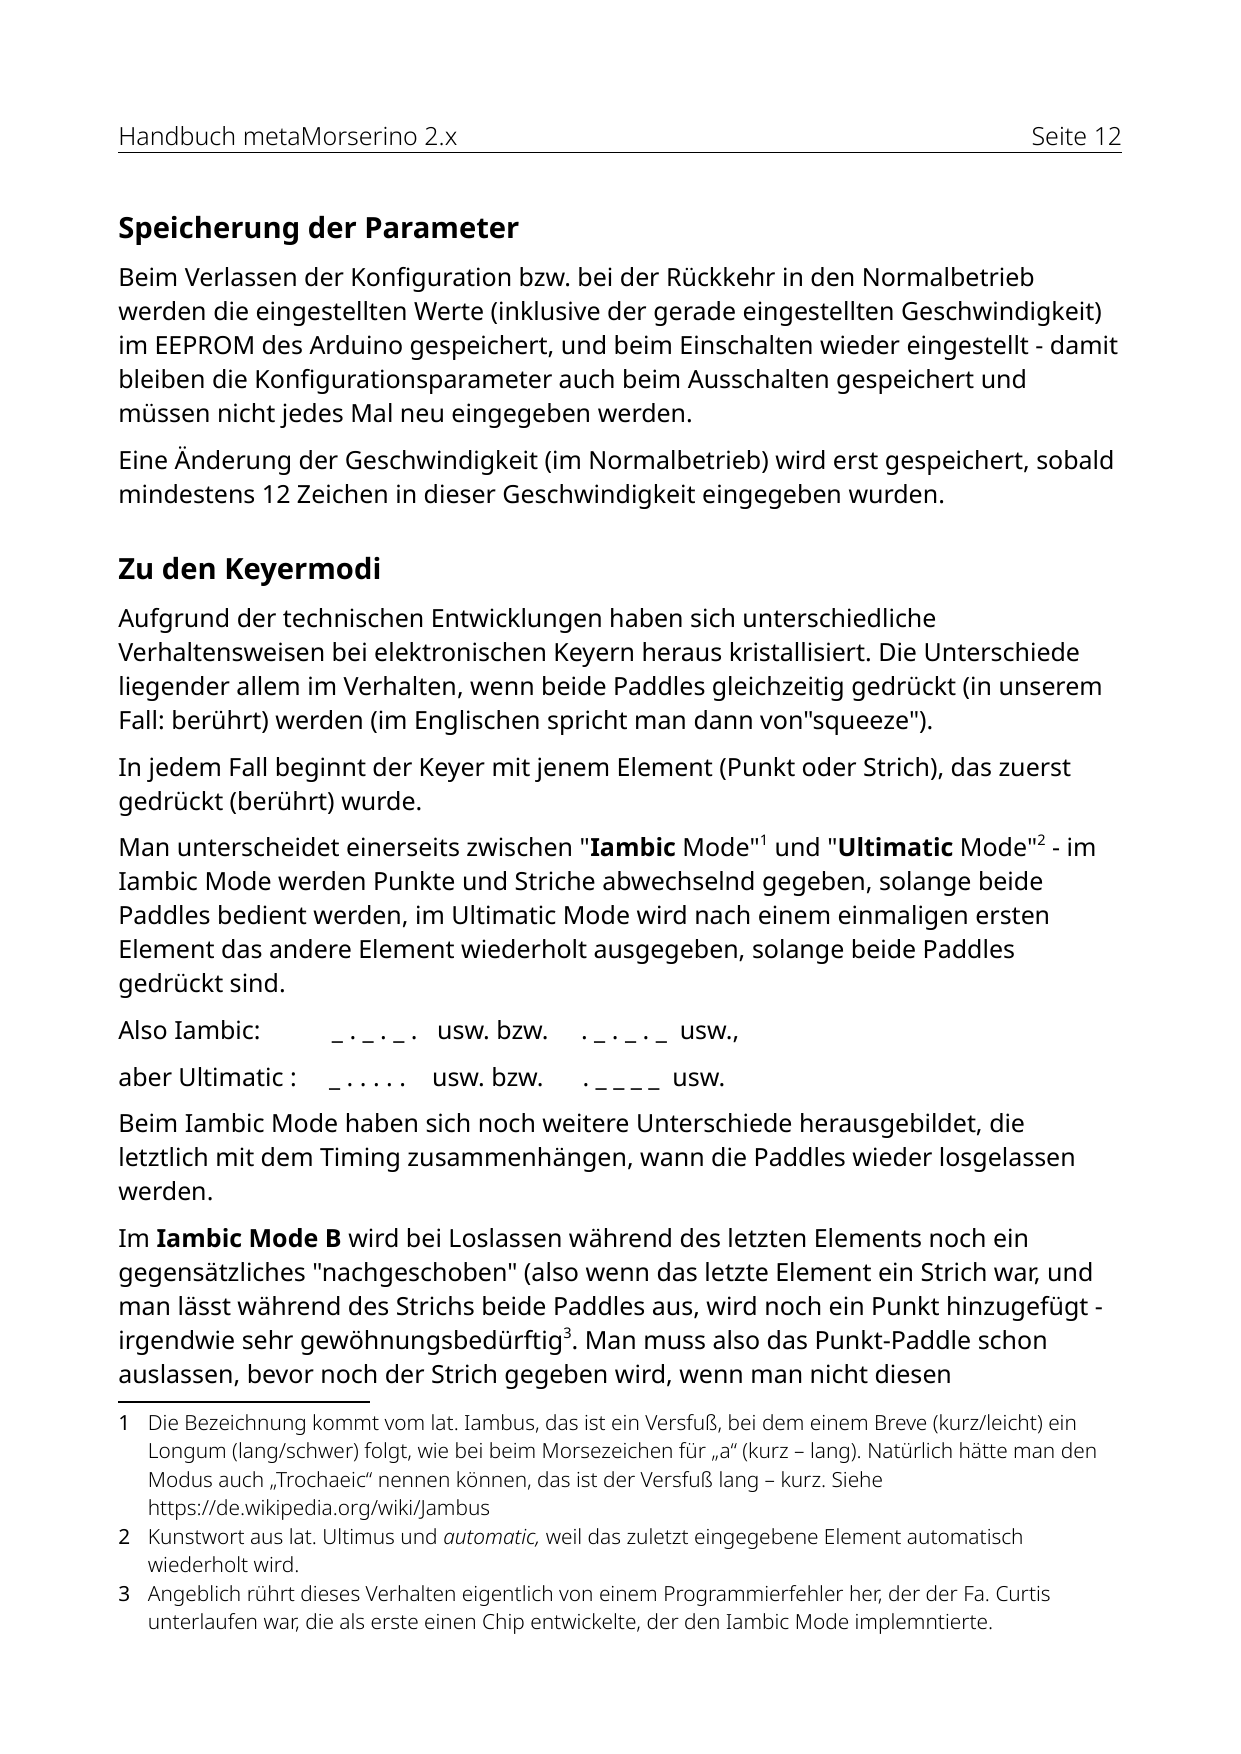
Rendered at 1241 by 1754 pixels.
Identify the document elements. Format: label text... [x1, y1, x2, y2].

text Man unterscheidet einerseits zwischen "Iambic Mode" und "Ultimatic Mode" - im Iambic Mode werden Punkte und Striche abwechselnd gegeben, solange beide Paddles bedient werden, im Ultimatic Mode wird nach einem einmaligen ersten Element das andere Element wiederholt ausgegeben, solange beide Paddles gedrückt sind. [118, 830, 1122, 1000]
subtitle Speicherung der Parameter [118, 208, 1122, 247]
text Beim Verlassen der Konfiguration bzw. bei der Rückkehr in den Normalbetrieb werden die eingestellten Werte (inklusive der gerade eingestellten Geschwindigkeit) im EEPROM des Arduino gespeichert, und beim Einschalten wieder eingestellt - damit bleiben die Konfigurationsparameter auch beim Ausschalten gespeichert und müssen nicht jedes Mal neu eingegeben werden. [118, 260, 1122, 430]
text Die Bezeichnung kommt vom lat. Iambus, das ist ein Versfuß, bei dem einem Breve (kurz/leicht) ein Longum (lang/schwer) folgt, wie bei beim Morsezeichen für „a“ (kurz – lang). Natürlich hätte man den Modus auch „Trochaeic“ nennen können, das ist der Versfuß lang – kurz. Siehe https://de.wikipedia.org/wiki/Jambus [118, 1408, 1122, 1522]
text aber Ultimatic : _ . . . . . usw. bzw. . _ _ _ _ usw. [118, 1059, 1122, 1093]
text Angeblich rührt dieses Verhalten eigentlich von einem Programmierfehler her, der der Fa. Curtis unterlaufen war, die als erste einen Chip entwickelte, der den Iambic Mode implemntierte. [118, 1579, 1122, 1636]
text Eine Änderung der Geschwindigkeit (im Normalbetrieb) wird erst gespeichert, sobald mindestens 12 Zeichen in dieser Geschwindigkeit eingegeben wurden. [118, 443, 1122, 511]
text Im Iambic Mode B wird bei Loslassen während des letzten Elements noch ein gegensätzliches "nachgeschoben" (also wenn das letzte Element ein Strich war, und man lässt während des Strichs beide Paddles aus, wird noch ein Punkt hinzugefügt - irgendwie sehr gewöhnungsbedürftig. Man muss also das Punkt-Paddle schon auslassen, bevor noch der Strich gegeben wird, wenn man nicht diesen [118, 1221, 1122, 1391]
text Beim Iambic Mode haben sich noch weitere Unterschiede herausgebildet, die letztlich mit dem Timing zusammenhängen, wann die Paddles wieder losgelassen werden. [118, 1106, 1122, 1208]
text In jedem Fall beginnt der Keyer mit jenem Element (Punkt oder Strich), das zuerst gedrückt (berührt) wurde. [118, 749, 1122, 817]
text Aufgrund der technischen Entwicklungen haben sich unterschiedliche Verhaltensweisen bei elektronischen Keyern heraus kristallisiert. Die Unterschiede liegender allem im Verhalten, wenn beide Paddles gleichzeitig gedrückt (in unserem Fall: berührt) werden (im Englischen spricht man dann von"squeeze"). [118, 601, 1122, 737]
text Kunstwort aus lat. Ultimus und automatic, weil das zuletzt eingegebene Element automatisch wiederholt wird. [118, 1522, 1122, 1579]
subtitle Zu den Keyermodi [118, 548, 1122, 588]
text Also Iambic: _ . _ . _ . usw. bzw. . _ . _ . _ usw., [118, 1013, 1122, 1047]
